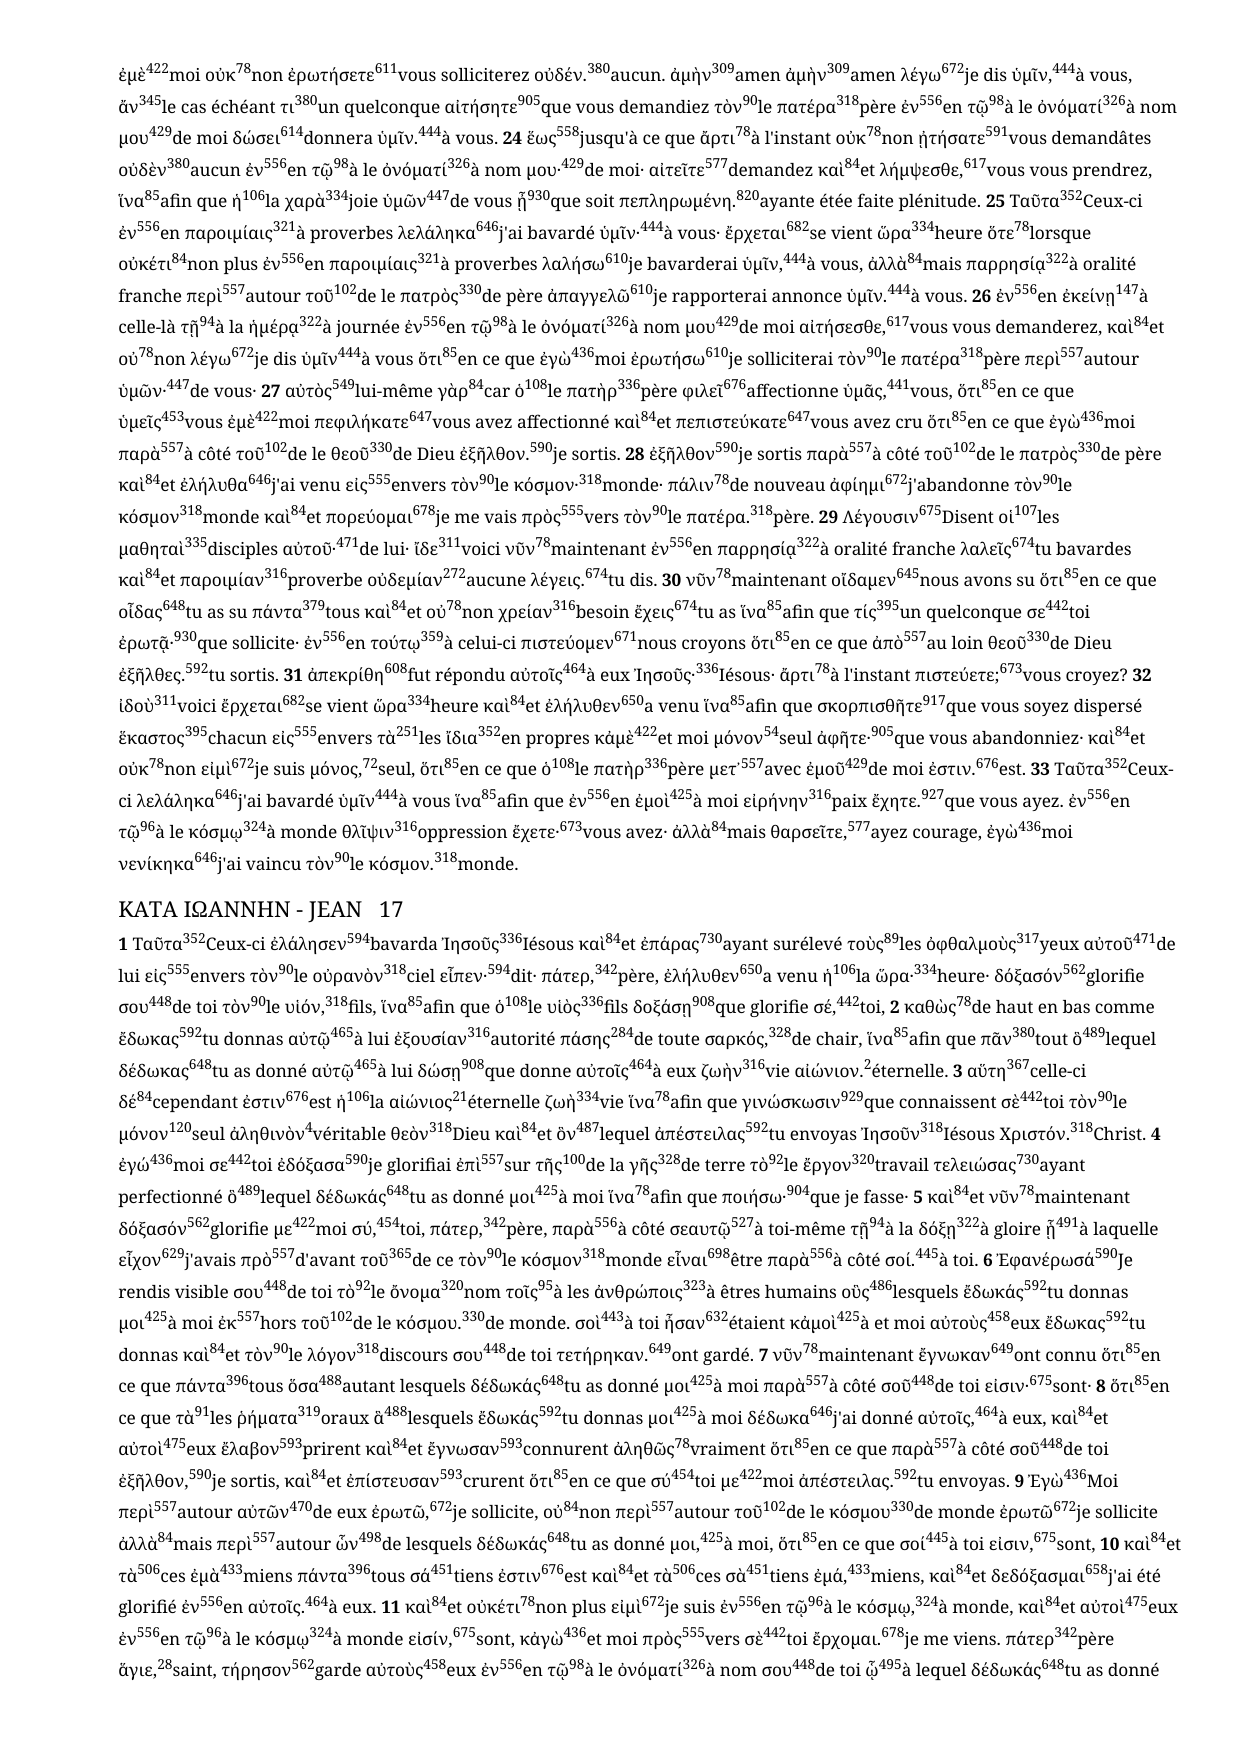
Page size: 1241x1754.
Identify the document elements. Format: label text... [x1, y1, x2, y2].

text 1 Ταῦτα352Ceux-ci ἐλάλησεν594bavarda Ἰησοῦς336Iésous καὶ84et ἐπάρας730ayant surélevé τοὺς89les ὀφθαλμοὺς317yeux αὐτοῦ471de lui εἰς555envers τὸν90le οὐρανὸν318ciel εἶπεν·594dit· πάτερ,342père, ἐλήλυθεν650a venu ἡ106la ὥρα·334heure· δόξασόν562glorifie σου448de toi τὸν90le υἱόν,318fils, ἵνα85afin que ὁ108le υἱὸς336fils δοξάσῃ908que glorifie σέ,442toi, 2 καθὼς78de haut en bas comme ἔδωκας592tu donnas αὐτῷ465à lui ἐξουσίαν316autorité πάσης284de toute σαρκός,328de chair, ἵνα85afin que πᾶν380tout ὃ489lequel δέδωκας648tu as donné αὐτῷ465à lui δώσῃ908que donne αὐτοῖς464à eux ζωὴν316vie αἰώνιον.2éternelle. 3 αὕτη367celle-ci δέ84cependant ἐστιν676est ἡ106la αἰώνιος21éternelle ζωὴ334vie ἵνα78afin que γινώσκωσιν929que connaissent σὲ442toi τὸν90le μόνον120seul ἀληθινὸν4véritable θεὸν318Dieu καὶ84et ὃν487lequel ἀπέστειλας592tu envoyas Ἰησοῦν318Iésous Χριστόν.318Christ. 4 ἐγώ436moi σε442toi ἐδόξασα590je glorifiai ἐπὶ557sur τῆς100de la γῆς328de terre τὸ92le ἔργον320travail τελειώσας730ayant perfectionné ὃ489lequel δέδωκάς648tu as donné μοι425à moi ἵνα78afin que ποιήσω·904que je fasse· 5 καὶ84et νῦν78maintenant δόξασόν562glorifie με422moi σύ,454toi, πάτερ,342père, παρὰ556à côté σεαυτῷ527à toi-même τῇ94à la δόξῃ322à gloire ᾗ491à laquelle εἶχον629j'avais πρὸ557d'avant τοῦ365de ce τὸν90le κόσμον318monde εἶναι698être παρὰ556à côté σοί.445à toi. 6 Ἐφανέρωσά590Je rendis visible σου448de toi τὸ92le ὄνομα320nom τοῖς95à les ἀνθρώποις323à êtres humains οὓς486lesquels ἔδωκάς592tu donnas μοι425à moi ἐκ557hors τοῦ102de le κόσμου.330de monde. σοὶ443à toi ἦσαν632étaient κἀμοὶ425à et moi αὐτοὺς458eux ἔδωκας592tu donnas καὶ84et τὸν90le λόγον318discours σου448de toi τετήρηκαν.649ont gardé. 7 νῦν78maintenant ἔγνωκαν649ont connu ὅτι85en ce que πάντα396tous ὅσα488autant lesquels δέδωκάς648tu as donné μοι425à moi παρὰ557à côté σοῦ448de toi εἰσιν·675sont· 8 ὅτι85en ce que τὰ91les ῥήματα319oraux ἃ488lesquels ἔδωκάς592tu donnas μοι425à moi δέδωκα646j'ai donné αὐτοῖς,464à eux, καὶ84et αὐτοὶ475eux ἔλαβον593prirent καὶ84et ἔγνωσαν593connurent ἀληθῶς78vraiment ὅτι85en ce que παρὰ557à côté σοῦ448de toi ἐξῆλθον,590je sortis, καὶ84et ἐπίστευσαν593crurent ὅτι85en ce que σύ454toi με422moi ἀπέστειλας.592tu envoyas. 9 Ἐγὼ436Moi περὶ557autour αὐτῶν470de eux ἐρωτῶ,672je sollicite, οὐ84non περὶ557autour τοῦ102de le κόσμου330de monde ἐρωτῶ672je sollicite ἀλλὰ84mais περὶ557autour ὧν498de lesquels δέδωκάς648tu as donné μοι,425à moi, ὅτι85en ce que σοί445à toi εἰσιν,675sont, 10 καὶ84et τὰ506ces ἐμὰ433miens πάντα396tous σά451tiens ἐστιν676est καὶ84et τὰ506ces σὰ451tiens ἐμά,433miens, καὶ84et δεδόξασμαι658j'ai été glorifié ἐν556en αὐτοῖς.464à eux. 11 καὶ84et οὐκέτι78non plus εἰμὶ672je suis ἐν556en τῷ96à le κόσμῳ,324à monde, καὶ84et αὐτοὶ475eux ἐν556en τῷ96à le κόσμῳ324à monde εἰσίν,675sont, κἀγὼ436et moi πρὸς555vers σὲ442toi ἔρχομαι.678je me viens. πάτερ342père ἅγιε,28saint, τήρησον562garde αὐτοὺς458eux ἐν556en τῷ98à le ὀνόματί326à nom σου448de toi ᾧ495à lequel δέδωκάς648tu as donné μοι,425à moi, ἵνα85afin que ὦσιν929que soient ἓν50un καθὼς78de haut en bas comme ἡμεῖς.435nous. 12 ὅτε85lorsque ἤμην635je m'étais μετ᾽557avec αὐτῶν470de eux ἐγὼ436moi ἐτήρουν629je gardais αὐτοὺς458eux ἐν556en τῷ98à le ὀνόματί326à nom σου448de toi ᾧ495à lequel δέδωκάς648tu as donné μοι,425à moi, καὶ84et ἐφύλαξα,590je gardiennai, καὶ84et οὐδεὶς395aucun ἐξ557hors αὐτῶν470de eux ἀπώλετο600se perdit au loin εἰ558si μὴ78ne pas ὁ108le υἱὸς336fils τῆς100de la ἀπωλείας,328de perte complète, ἵνα85afin que ἡ106la γραφὴ334écriture πληρωθῇ.920que soit fait plénitude. 13 νῦν78maintenant δὲ84cependant πρὸς555vers σὲ442toi ἔρχομαι678je me viens καὶ84et ταῦτα352ceux-ci λαλῶ672je bavarde ἐν556en τῷ96à le κόσμῳ324à monde ἵνα85afin que ἔχωσιν929que aient τὴν88la χαρὰν316joie τὴν88la ἐμὴν221mienne πεπληρωμένην803ayante étée faite plénitude ἐν556en ἑαυτοῖς.539à eux-mêmes. 14 ἐγὼ436moi δέδωκα646j'ai donné αὐτοῖς464à eux τὸν90le λόγον318discours σου448de toi καὶ84et ὁ108le κόσμος336monde ἐμίσησεν594haït αὐτούς,458eux, ὅτι85en ce que οὐκ78non εἰσὶν675sont ἐκ557hors τοῦ102de le κόσμου330de monde καθὼς78de haut en bas comme ἐγὼ436moi οὐκ78non εἰμὶ672je suis ἐκ557hors τοῦ102de le κόσμου.330de monde. 15 οὐκ84non ἐρωτῶ672je sollicite ἵνα85afin que ἄρῃς906que tu lèves αὐτοὺς458eux ἐκ557hors τοῦ102de le κόσμου,330de monde, ἀλλ᾽84mais ἵνα85afin que τηρήσῃς906que tu gardes αὐτοὺς458eux ἐκ557hors τοῦ102de le πονηροῦ.66de méchant. 16 ἐκ557hors τοῦ102de le κόσμου330de monde οὐκ78non εἰσὶν675sont καθὼς78de haut en bas comme ἐγὼ436moi οὐκ78non εἰμὶ672je suis ἐκ557hors τοῦ102de le κόσμου.330de monde. 17 ἁγίασον562sanctifie αὐτοὺς458eux ἐν556en τῇ94à la ἀληθείᾳ·322à vérité· ὁ108le λόγος336discours ὁ108le σὸς245tien ἀλήθειά334vérité ἐστιν.676est. 18 καθὼς78de haut en bas comme ἐμὲ422moi ἀπέστειλας592tu envoyas εἰς555envers τὸν90le κόσμον,318monde, κἀγὼ436et moi ἀπέστειλα590j'envoyai αὐτοὺς458eux εἰς555envers τὸν90le κόσμον·318monde· 19 καὶ84et ὑπὲρ557au-dessus αὐτῶν470de eux ἐγὼ436moi ἁγιάζω672je sanctifie ἐμαυτόν,514moi-même, ἵνα85afin que ὦσιν929que soient καὶ78aussi αὐτοὶ475eux ἡγιασμένοι821ayants étés sanctifiés ἐν556en ἀληθείᾳ.322à vérité. 20 Οὐ84Non περὶ557autour τούτων362de ceux-ci δὲ84cependant ἐρωτῶ672je sollicite μόνον,78seulement, ἀλλὰ84mais καὶ78aussi περὶ557autour τῶν362de ceux πιστευόντων842de croyants διὰ557par τοῦ102de le λόγου330de discours αὐτῶν470de eux εἰς555envers ἐμέ,422moi, 21 ἵνα85afin que πάντες394tous ἓν50un ὦσιν,929que soient, καθὼς78de haut en bas comme σύ,454toi, πάτερ,342père, ἐν556en ἐμοὶ425à moi κἀγὼ436et moi ἐν556en σοί,445à toi, ἵνα85afin que καὶ78aussi αὐτοὶ475eux ἐν556en ἡμῖν424à nous ὦσιν,929que soient, ἵνα85afin que ὁ108le κόσμος336monde πιστεύῃ930que croie ὅτι85en ce que σύ454toi με422moi ἀπέστειλας.592tu envoyas. 22 κἀγὼ436et moi τὴν88la δόξαν316gloire ἣν485laquelle δέδωκάς648tu as donné μοι425à moi δέδωκα646j'ai donné αὐτοῖς,464à eux, ἵνα85afin que ὦσιν929que soient ἓν50un καθὼς78de haut en bas comme ἡμεῖς435nous ἕν·50un· 23 ἐγὼ436moi ἐν556en αὐτοῖς464à eux καὶ84et σὺ454toi ἐν556en ἐμοί,425à moi, ἵνα85afin que ὦσιν929que soient τετελειωμένοι821ayants étés perfectionnés εἰς555envers ἕν,56un, ἵνα85afin que γινώσκῃ930que connaisse ὁ108le κόσμος336monde ὅτι85en ce que σύ454toi με422moi ἀπέστειλας592tu envoyas καὶ84et ἠγάπησας592tu aimas αὐτοὺς458eux καθὼς78de haut en bas comme ἐμὲ422moi ἠγάπησας.592tu aimas. 24 Πάτερ,342Père, ὃ489lequel δέδωκάς648tu as donné μοι,425à moi, θέλω672je veux ἵνα85afin que ὅπου85là où εἰμὶ672je suis ἐγὼ436moi κἀκεῖνοι368et ceux-là ὦσιν929que soient μετ᾽557avec ἐμοῦ,429de moi, ἵνα85afin que θεωρῶσιν929que observent τὴν88la δόξαν316gloire τὴν88la ἐμήν,221mienne, ἣν485laquelle δέδωκάς648tu as donné μοι425à moi ὅτι85en ce que ἠγάπησάς592tu aimas με422moi πρὸ557d'avant καταβολῆς328de fondation κόσμου.330de monde. 25 πάτερ342père δίκαιε,28juste, καὶ78aussi ὁ108le κόσμος336monde σε442toi οὐκ78non ἔγνω,594connut, ἐγὼ436moi δέ84cependant σε442toi ἔγνων,590je connus, καὶ84et οὗτοι368ceux-ci ἔγνωσαν593connurent ὅτι85en ce que σύ454toi με422moi ἀπέστειλας·592tu envoyas· 26 καὶ84et ἐγνώρισα590je fis connaître αὐτοῖς464à eux τὸ92le ὄνομά320nom σου448de toi καὶ84et γνωρίσω,610je ferai connaître, ἵνα85afin que ἡ106la ἀγάπη334amour ἣν485laquelle ἠγάπησάς592tu aimas με422moi ἐν556en αὐτοῖς464à eux ᾖ930que soit κἀγὼ436et moi ἐν556en αὐτοῖς.464à eux. [118, 928, 1181, 1682]
text ΚΑΤΑ ΙΩΑΝΝΗΝ - JEAN 17 [118, 894, 1181, 924]
text 1 Ταῦτα352Ceux-ci λελάληκα646j'ai bavardé ὑμῖν444à vous ἵνα85afin que μὴ78ne pas σκανδαλισθῆτε.917que vous soyez scandalisé. 2 ἀποσυναγώγους53exclus des synagogues ποιήσουσιν613feront ὑμᾶς·441vous· ἀλλ᾽84mais ἔρχεται682se vient ὥρα334heure ἵνα85afin que πᾶς395tout ὁ369celui ἀποκτείνας730ayant tué catégoriquement ὑμᾶς441vous δόξῃ908que estime λατρείαν316adoration προσφέρειν698apporter τῷ96à le θεῷ.324à Dieu. 3 καὶ84et ταῦτα352ceux-ci ποιήσουσιν613feront ὅτι85en ce que οὐκ84non ἔγνωσαν593connurent τὸν90le πατέρα318père οὐδὲ84non cependant ἐμέ.422moi. 4 ἀλλὰ84mais ταῦτα352ceux-ci λελάληκα646j'ai bavardé ὑμῖν444à vous ἵνα85afin que ὅταν85lorsque le cas échéant ἔλθῃ908que vienne ἡ106la ὥρα334heure αὐτῶν472de eux μνημονεύητε927que vous souveniez αὐτῶν472de eux ὅτι85en ce que ἐγὼ436moi εἶπον590je dis ὑμῖν.444à vous. Ταῦτα352Ceux-ci δὲ84cependant ὑμῖν444à vous ἐξ557hors ἀρχῆς328de origine οὐκ78non εἶπον,590je dis, ὅτι85en ce que μεθ᾽557avec ὑμῶν447de vous ἤμην.635je m'étais. 5 νῦν78maintenant δὲ84cependant ὑπάγω672je dirige en arrière πρὸς555vers τὸν351celui πέμψαντά716ayant mandé με,422moi, καὶ84et οὐδεὶς395aucun ἐξ557hors ὑμῶν447de vous ἐρωτᾷ676sollicite με·422moi· ποῦ78où? ὑπάγεις;674tu diriges en arrière? 6 ἀλλ᾽84mais ὅτι85en ce que ταῦτα352ceux-ci λελάληκα646j'ai bavardé ὑμῖν444à vous ἡ106la λύπη334tristesse πεπλήρωκεν650a fait plénitude ὑμῶν447de vous τὴν88la καρδίαν.316coeur. 7 ἀλλ᾽84mais ἐγὼ436moi τὴν88la ἀλήθειαν316vérité λέγω672je dis ὑμῖν,444à vous, συμφέρει676est opportun ὑμῖν444à vous ἵνα85afin que ἐγὼ436moi ἀπέλθω.904que j'éloigne. ἐὰν85si le cas échéant γὰρ84car μὴ78ne pas ἀπέλθω,904que j'éloigne, ὁ108le παράκλητος336appeleur à côté οὐκ78non ἐλεύσεται620se viendra πρὸς555vers ὑμᾶς·441vous· ἐὰν85si le cas échéant δὲ84cependant πορευθῶ,916que je sois allé, πέμψω610je manderai αὐτὸν459lui πρὸς555vers ὑμᾶς.441vous. 8 Καὶ84Et ἐλθὼν730ayant venu ἐκεῖνος369celui-là ἐλέγξει614réfutera τὸν90le κόσμον318monde περὶ557autour ἁμαρτίας328de péché καὶ84et περὶ557autour δικαιοσύνης328de justice καὶ84et περὶ557autour κρίσεως·328de jugement· 9 περὶ557autour ἁμαρτίας328de péché μέν,84certes, ὅτι85en ce que οὐ78non πιστεύουσιν675croient εἰς555envers ἐμέ·422moi· 10 περὶ557autour δικαιοσύνης328de justice δέ,84cependant, ὅτι85en ce que πρὸς555vers τὸν90le πατέρα318père ὑπάγω672je dirige en arrière καὶ84et οὐκέτι78non plus θεωρεῖτέ673vous observez με·422moi· 11 περὶ557autour δὲ84cependant κρίσεως,328de jugement, ὅτι85en ce que ὁ108le ἄρχων336chef τοῦ102de le κόσμου330de monde τούτου155de celui-ci κέκριται.662a été jugé. 12 Ἔτι78Encore πολλὰ379nombreux ἔχω672j'ai ὑμῖν444à vous λέγειν,698dire, ἀλλ᾽84mais οὐ78non δύνασθε679vous vous pouvez βαστάζειν698porter ἄρτι·78à l'instant· 13 ὅταν85lorsque le cas échéant δὲ84cependant ἔλθῃ908que vienne ἐκεῖνος,369celui-là, τὸ110le πνεῦμα338souffle τῆς100de la ἀληθείας,328de vérité, ὁδηγήσει614guidera en chemin ὑμᾶς441vous ἐν556en τῇ94à la ἀληθείᾳ322à vérité πάσῃ·278à toute· οὐ84non γὰρ84car λαλήσει614bavardera ἀφ᾽557au loin ἑαυτοῦ,544de lui-même, ἀλλ᾽84mais ὅσα488autant lesquels ἀκούσει614écoutera λαλήσει614bavardera καὶ84et τὰ352ces ἐρχόμενα859se venants ἀναγγελεῖ614annoncera de bas en haut ὑμῖν.444à vous. 14 ἐκεῖνος369celui-là ἐμὲ422moi δοξάσει,614glorifiera, ὅτι85en ce que ἐκ557hors τοῦ501de ce ἐμοῦ427de mien λήμψεται620se prendra καὶ84et ἀναγγελεῖ614annoncera de bas en haut ὑμῖν.444à vous. 15 πάντα396tous ὅσα488autant lesquels ἔχει676a ὁ108le πατὴρ336père ἐμά433miens ἐστιν·676est· διὰ555par le fait de τοῦτο353celui-ci εἶπον590je dis ὅτι85en ce que ἐκ557hors τοῦ365de ce ἐμοῦ427de mien λαμβάνει676prend καὶ84et ἀναγγελεῖ614annoncera de bas en haut ὑμῖν.444à vous. 16 Μικρὸν56Petit καὶ84et οὐκέτι78non plus θεωρεῖτέ673vous observez με,422moi, καὶ84et πάλιν78de nouveau μικρὸν56petit καὶ84et ὄψεσθέ617vous vous verrez με.422moi. 17 εἶπαν593dirent οὖν84donc ἐκ557hors τῶν101de les μαθητῶν329de disciples αὐτοῦ471de lui πρὸς555vers ἀλλήλους·508les uns les autres· τί417quel ἐστιν676est τοῦτο371celui-ci ὃ489lequel λέγει676dit ἡμῖν·424à nous· μικρὸν56petit καὶ84et οὐ78non θεωρεῖτέ673vous observez με,422moi, καὶ84et πάλιν78de nouveau μικρὸν56petit καὶ84et ὄψεσθέ617vous vous verrez με;422moi? καί·84et· ὅτι85en ce que ὑπάγω672je dirige en arrière πρὸς555vers τὸν90le πατέρα;318père? 18 ἔλεγον632disaient οὖν·84donc· τί417quel ἐστιν676est τοῦτο371celui-ci τὸ92le μικρόν;56petit? οὐκ78non οἴδαμεν645nous avons su τί404quel λαλεῖ.676bavarde. 19 Ἔγνω594Connut ὁ108le Ἰησοῦς336Iésous ὅτι85en ce que ἤθελον632voulaient αὐτὸν459lui ἐρωτᾶν,698solliciter, καὶ84et εἶπεν594dit αὐτοῖς·464à eux· περὶ557autour τούτου365de celui-ci ζητεῖτε673vous cherchez μετ᾽557avec ἀλλήλων511de les uns les autres ὅτι85en ce que εἶπον·590je dis· μικρὸν56petit καὶ84et οὐ78non θεωρεῖτέ673vous observez με,422moi, καὶ84et πάλιν78de nouveau μικρὸν56petit καὶ84et ὄψεσθέ617vous vous verrez με;422moi? 20 ἀμὴν309amen ἀμὴν309amen λέγω672je dis ὑμῖν444à vous ὅτι85en ce que κλαύσετε611vous pleurerez καὶ84et θρηνήσετε611vous ferez des thrènes ὑμεῖς,453vous, ὁ108le δὲ84cependant κόσμος336monde χαρήσεται·627sera été de joie· ὑμεῖς453vous λυπηθήσεσθε,624vous serez attristé, ἀλλ᾽84mais ἡ106la λύπη334tristesse ὑμῶν447de vous εἰς555envers χαρὰν316joie γενήσεται.620se deviendra. 21 ἡ106la γυνὴ334femme ὅταν85lorsque le cas échéant τίκτῃ930que enfante λύπην316tristesse ἔχει,676a, ὅτι85en ce que ἦλθεν594vint ἡ106la ὥρα334heure αὐτῆς·469de elle· ὅταν85lorsque le cas échéant δὲ84cependant γεννήσῃ908que engendre τὸ92le παιδίον,320jeune enfant, οὐκέτι78non plus μνημονεύει676souvient τῆς100de la θλίψεως328de oppression διὰ555par le fait de τὴν88la χαρὰν316joie ὅτι85en ce que ἐγεννήθη608fut engendré ἄνθρωπος336être humain εἰς555envers τὸν90le κόσμον.318monde. 22 καὶ78aussi ὑμεῖς453vous οὖν84donc νῦν78maintenant μὲν84certes λύπην316tristesse ἔχετε·673vous avez· πάλιν78de nouveau δὲ84cependant ὄψομαι616je me verrai ὑμᾶς,441vous, καὶ84et χαρήσεται627sera été de joie ὑμῶν447de vous ἡ106la καρδία,334coeur, καὶ84et τὴν88la χαρὰν316joie ὑμῶν447de vous οὐδεὶς395aucun αἴρει676lève ἀφ᾽557au loin ὑμῶν.447de vous. 23 Καὶ84Et ἐν556en ἐκείνῃ147à celle-là τῇ94à la ἡμέρᾳ322à journée ἐμὲ422moi οὐκ78non ἐρωτήσετε611vous solliciterez οὐδέν.380aucun. ἀμὴν309amen ἀμὴν309amen λέγω672je dis ὑμῖν,444à vous, ἄν345le cas échéant τι380un quelconque αἰτήσητε905que vous demandiez τὸν90le πατέρα318père ἐν556en τῷ98à le ὀνόματί326à nom μου429de moi δώσει614donnera ὑμῖν.444à vous. 24 ἕως558jusqu'à ce que ἄρτι78à l'instant οὐκ78non ᾐτήσατε591vous demandâtes οὐδὲν380aucun ἐν556en τῷ98à le ὀνόματί326à nom μου·429de moi· αἰτεῖτε577demandez καὶ84et λήμψεσθε,617vous vous prendrez, ἵνα85afin que ἡ106la χαρὰ334joie ὑμῶν447de vous ᾖ930que soit πεπληρωμένη.820ayante étée faite plénitude. 25 Ταῦτα352Ceux-ci ἐν556en παροιμίαις321à proverbes λελάληκα646j'ai bavardé ὑμῖν·444à vous· ἔρχεται682se vient ὥρα334heure ὅτε78lorsque οὐκέτι84non plus ἐν556en παροιμίαις321à proverbes λαλήσω610je bavarderai ὑμῖν,444à vous, ἀλλὰ84mais παρρησίᾳ322à oralité franche περὶ557autour τοῦ102de le πατρὸς330de père ἀπαγγελῶ610je rapporterai annonce ὑμῖν.444à vous. 26 ἐν556en ἐκείνῃ147à celle-là τῇ94à la ἡμέρᾳ322à journée ἐν556en τῷ98à le ὀνόματί326à nom μου429de moi αἰτήσεσθε,617vous vous demanderez, καὶ84et οὐ78non λέγω672je dis ὑμῖν444à vous ὅτι85en ce que ἐγὼ436moi ἐρωτήσω610je solliciterai τὸν90le πατέρα318père περὶ557autour ὑμῶν·447de vous· 27 αὐτὸς549lui-même γὰρ84car ὁ108le πατὴρ336père φιλεῖ676affectionne ὑμᾶς,441vous, ὅτι85en ce que ὑμεῖς453vous ἐμὲ422moi πεφιλήκατε647vous avez affectionné καὶ84et πεπιστεύκατε647vous avez cru ὅτι85en ce que ἐγὼ436moi παρὰ557à côté τοῦ102de le θεοῦ330de Dieu ἐξῆλθον.590je sortis. 28 ἐξῆλθον590je sortis παρὰ557à côté τοῦ102de le πατρὸς330de père καὶ84et ἐλήλυθα646j'ai venu εἰς555envers τὸν90le κόσμον·318monde· πάλιν78de nouveau ἀφίημι672j'abandonne τὸν90le κόσμον318monde καὶ84et πορεύομαι678je me vais πρὸς555vers τὸν90le πατέρα.318père. 29 Λέγουσιν675Disent οἱ107les μαθηταὶ335disciples αὐτοῦ·471de lui· ἴδε311voici νῦν78maintenant ἐν556en παρρησίᾳ322à oralité franche λαλεῖς674tu bavardes καὶ84et παροιμίαν316proverbe οὐδεμίαν272aucune λέγεις.674tu dis. 30 νῦν78maintenant οἴδαμεν645nous avons su ὅτι85en ce que οἶδας648tu as su πάντα379tous καὶ84et οὐ78non χρείαν316besoin ἔχεις674tu as ἵνα85afin que τίς395un quelconque σε442toi ἐρωτᾷ·930que sollicite· ἐν556en τούτῳ359à celui-ci πιστεύομεν671nous croyons ὅτι85en ce que ἀπὸ557au loin θεοῦ330de Dieu ἐξῆλθες.592tu sortis. 31 ἀπεκρίθη608fut répondu αὐτοῖς464à eux Ἰησοῦς·336Iésous· ἄρτι78à l'instant πιστεύετε;673vous croyez? 32 ἰδοὺ311voici ἔρχεται682se vient ὥρα334heure καὶ84et ἐλήλυθεν650a venu ἵνα85afin que σκορπισθῆτε917que vous soyez dispersé ἕκαστος395chacun εἰς555envers τὰ251les ἴδια352en propres κἀμὲ422et moi μόνον54seul ἀφῆτε·905que vous abandonniez· καὶ84et οὐκ78non εἰμὶ672je suis μόνος,72seul, ὅτι85en ce que ὁ108le πατὴρ336père μετ᾽557avec ἐμοῦ429de moi ἐστιν.676est. 33 Ταῦτα352Ceux-ci λελάληκα646j'ai bavardé ὑμῖν444à vous ἵνα85afin que ἐν556en ἐμοὶ425à moi εἰρήνην316paix ἔχητε.927que vous ayez. ἐν556en τῷ96à le κόσμῳ324à monde θλῖψιν316oppression ἔχετε·673vous avez· ἀλλὰ84mais θαρσεῖτε,577ayez courage, ἐγὼ436moi νενίκηκα646j'ai vaincu τὸν90le κόσμον.318monde. [118, 59, 1181, 876]
